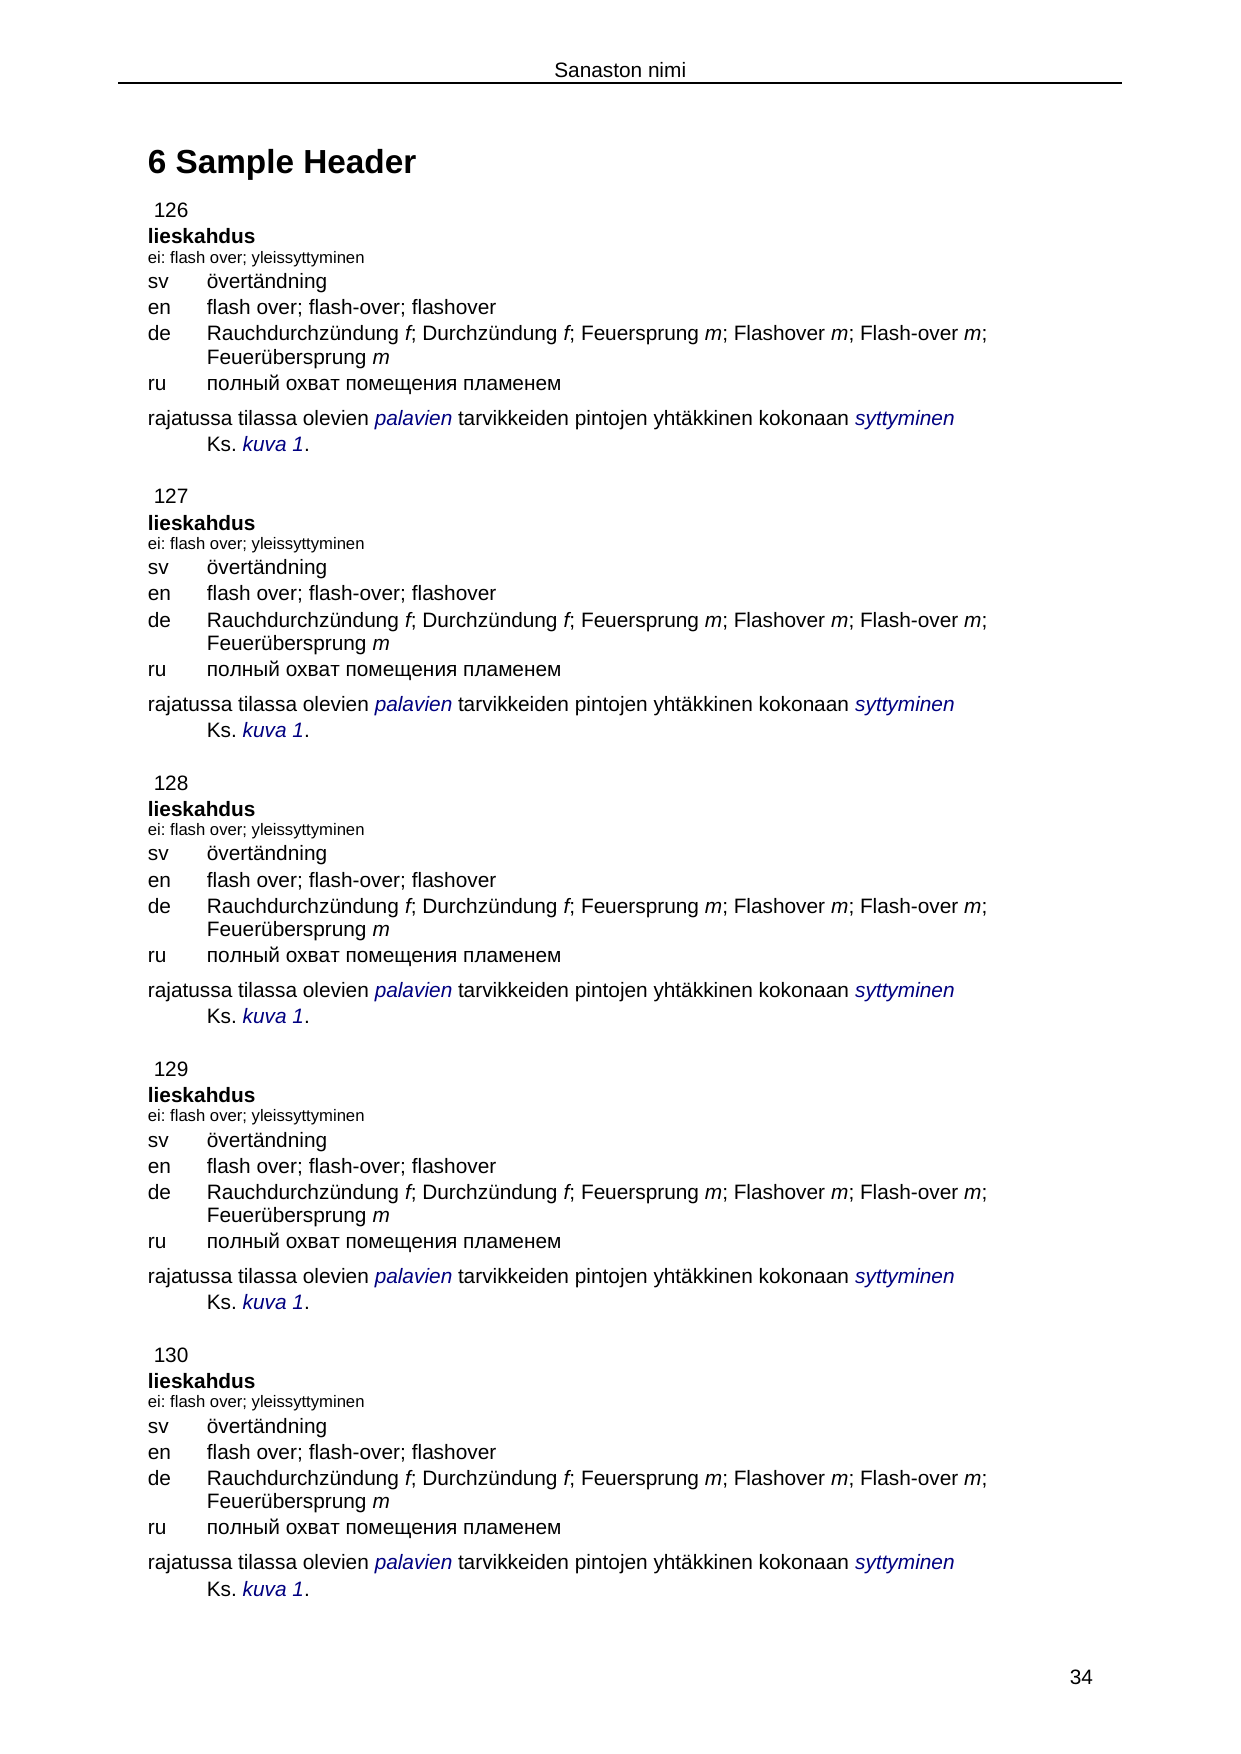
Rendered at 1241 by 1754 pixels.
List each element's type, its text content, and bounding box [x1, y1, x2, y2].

table_header 126 lieskahdus ei: flash over; yleissyttyminen sv övertändning en flash over; flash-over; flashover de Rauchdurchzündung f; Durchzündung f; Feuersprung m; Flashover m; Flash-over m; Feuerübersprung m ru полный охват помещения пламенем rajatussa tilassa olevien palavien tarvikkeiden pintojen yhtäkkinen kokonaan syttyminen Ks. kuva 1. [118, 193, 1122, 456]
subtitle Sample Header [148, 143, 1093, 180]
table_header 130 lieskahdus ei: flash over; yleissyttyminen sv övertändning en flash over; flash-over; flashover de Rauchdurchzündung f; Durchzündung f; Feuersprung m; Flashover m; Flash-over m; Feuerübersprung m ru полный охват помещения пламенем rajatussa tilassa olevien palavien tarvikkeiden pintojen yhtäkkinen kokonaan syttyminen Ks. kuva 1. [118, 1338, 1122, 1600]
table_header 129 lieskahdus ei: flash over; yleissyttyminen sv övertändning en flash over; flash-over; flashover de Rauchdurchzündung f; Durchzündung f; Feuersprung m; Flashover m; Flash-over m; Feuerübersprung m ru полный охват помещения пламенем rajatussa tilassa olevien palavien tarvikkeiden pintojen yhtäkkinen kokonaan syttyminen Ks. kuva 1. [118, 1051, 1122, 1314]
table_header 128 lieskahdus ei: flash over; yleissyttyminen sv övertändning en flash over; flash-over; flashover de Rauchdurchzündung f; Durchzündung f; Feuersprung m; Flashover m; Flash-over m; Feuerübersprung m ru полный охват помещения пламенем rajatussa tilassa olevien palavien tarvikkeiden pintojen yhtäkkinen kokonaan syttyminen Ks. kuva 1. [118, 765, 1122, 1028]
table_header 127 lieskahdus ei: flash over; yleissyttyminen sv övertändning en flash over; flash-over; flashover de Rauchdurchzündung f; Durchzündung f; Feuersprung m; Flashover m; Flash-over m; Feuerübersprung m ru полный охват помещения пламенем rajatussa tilassa olevien palavien tarvikkeiden pintojen yhtäkkinen kokonaan syttyminen Ks. kuva 1. [118, 479, 1122, 742]
